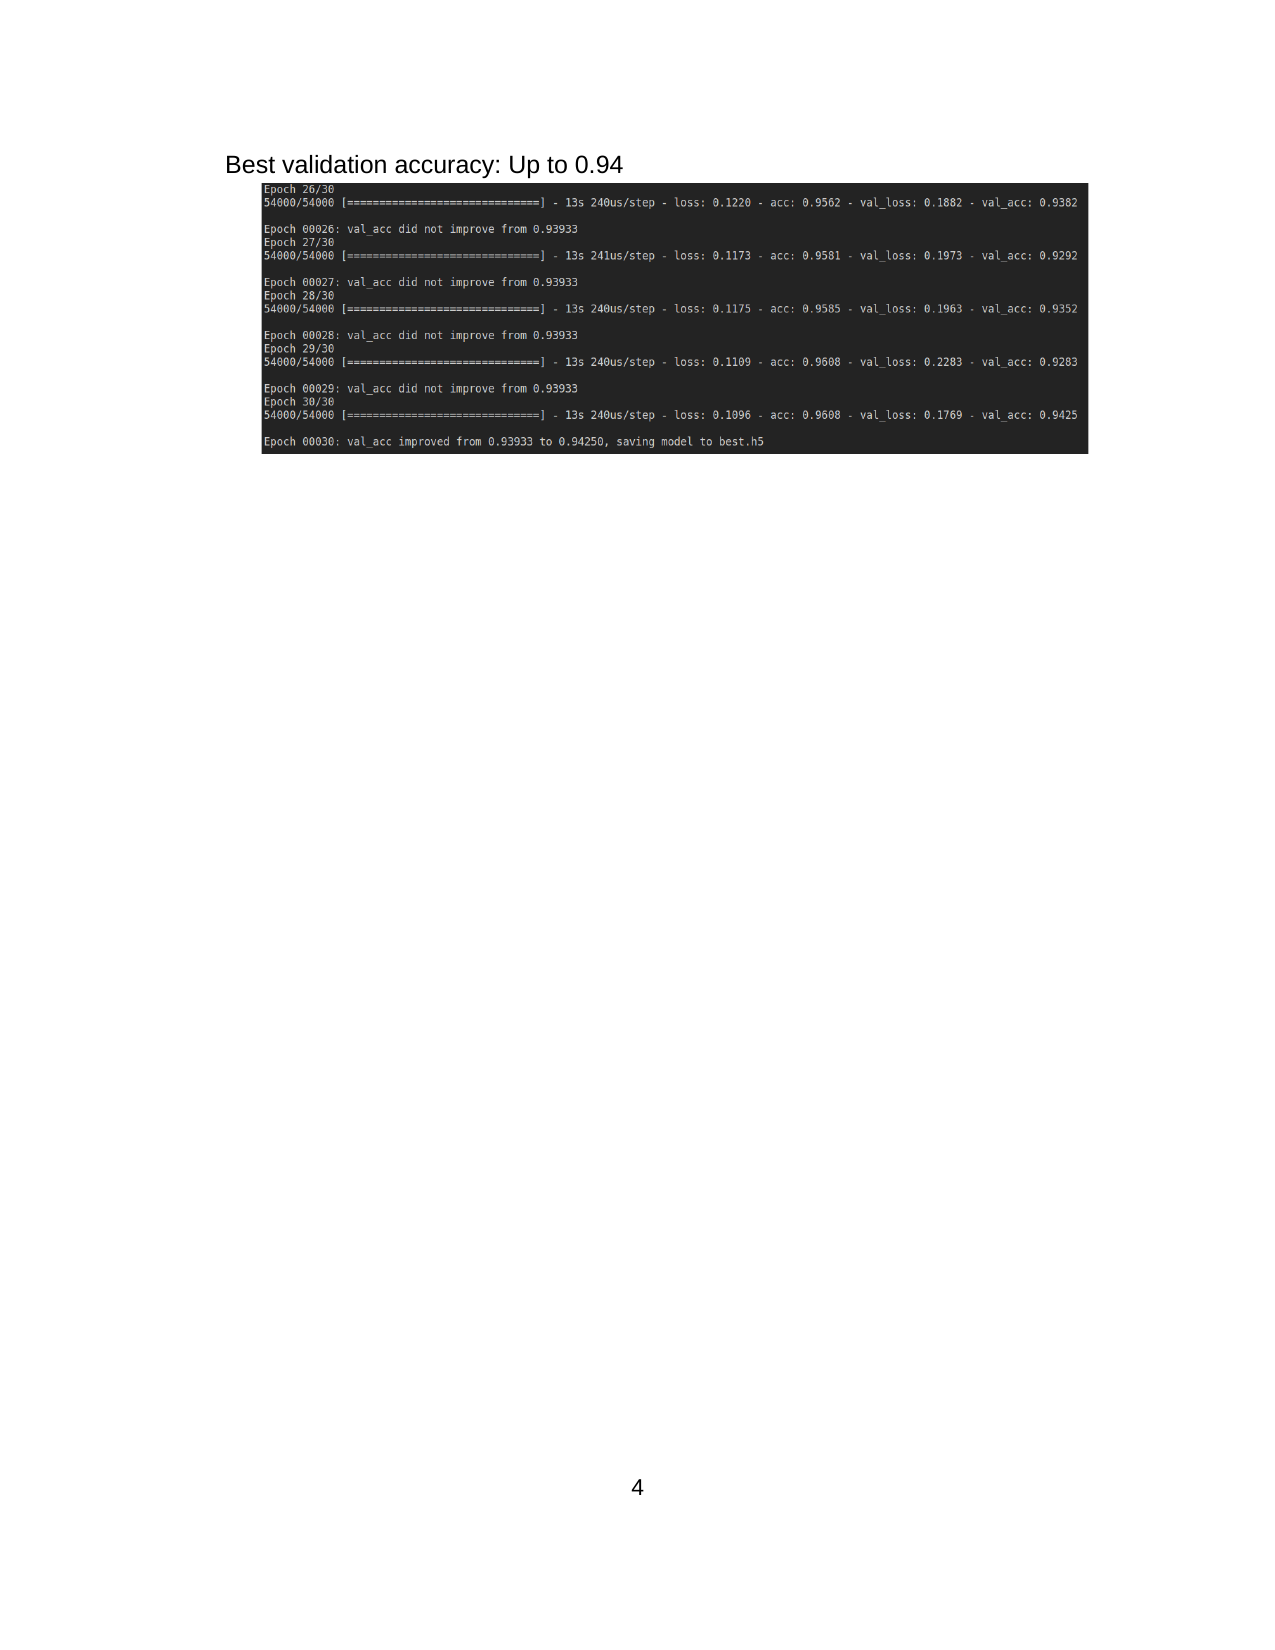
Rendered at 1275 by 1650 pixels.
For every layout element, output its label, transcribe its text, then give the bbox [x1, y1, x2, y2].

text Best validation accuracy: Up to 0.94 [225, 150, 1125, 179]
picture [261, 183, 1089, 454]
